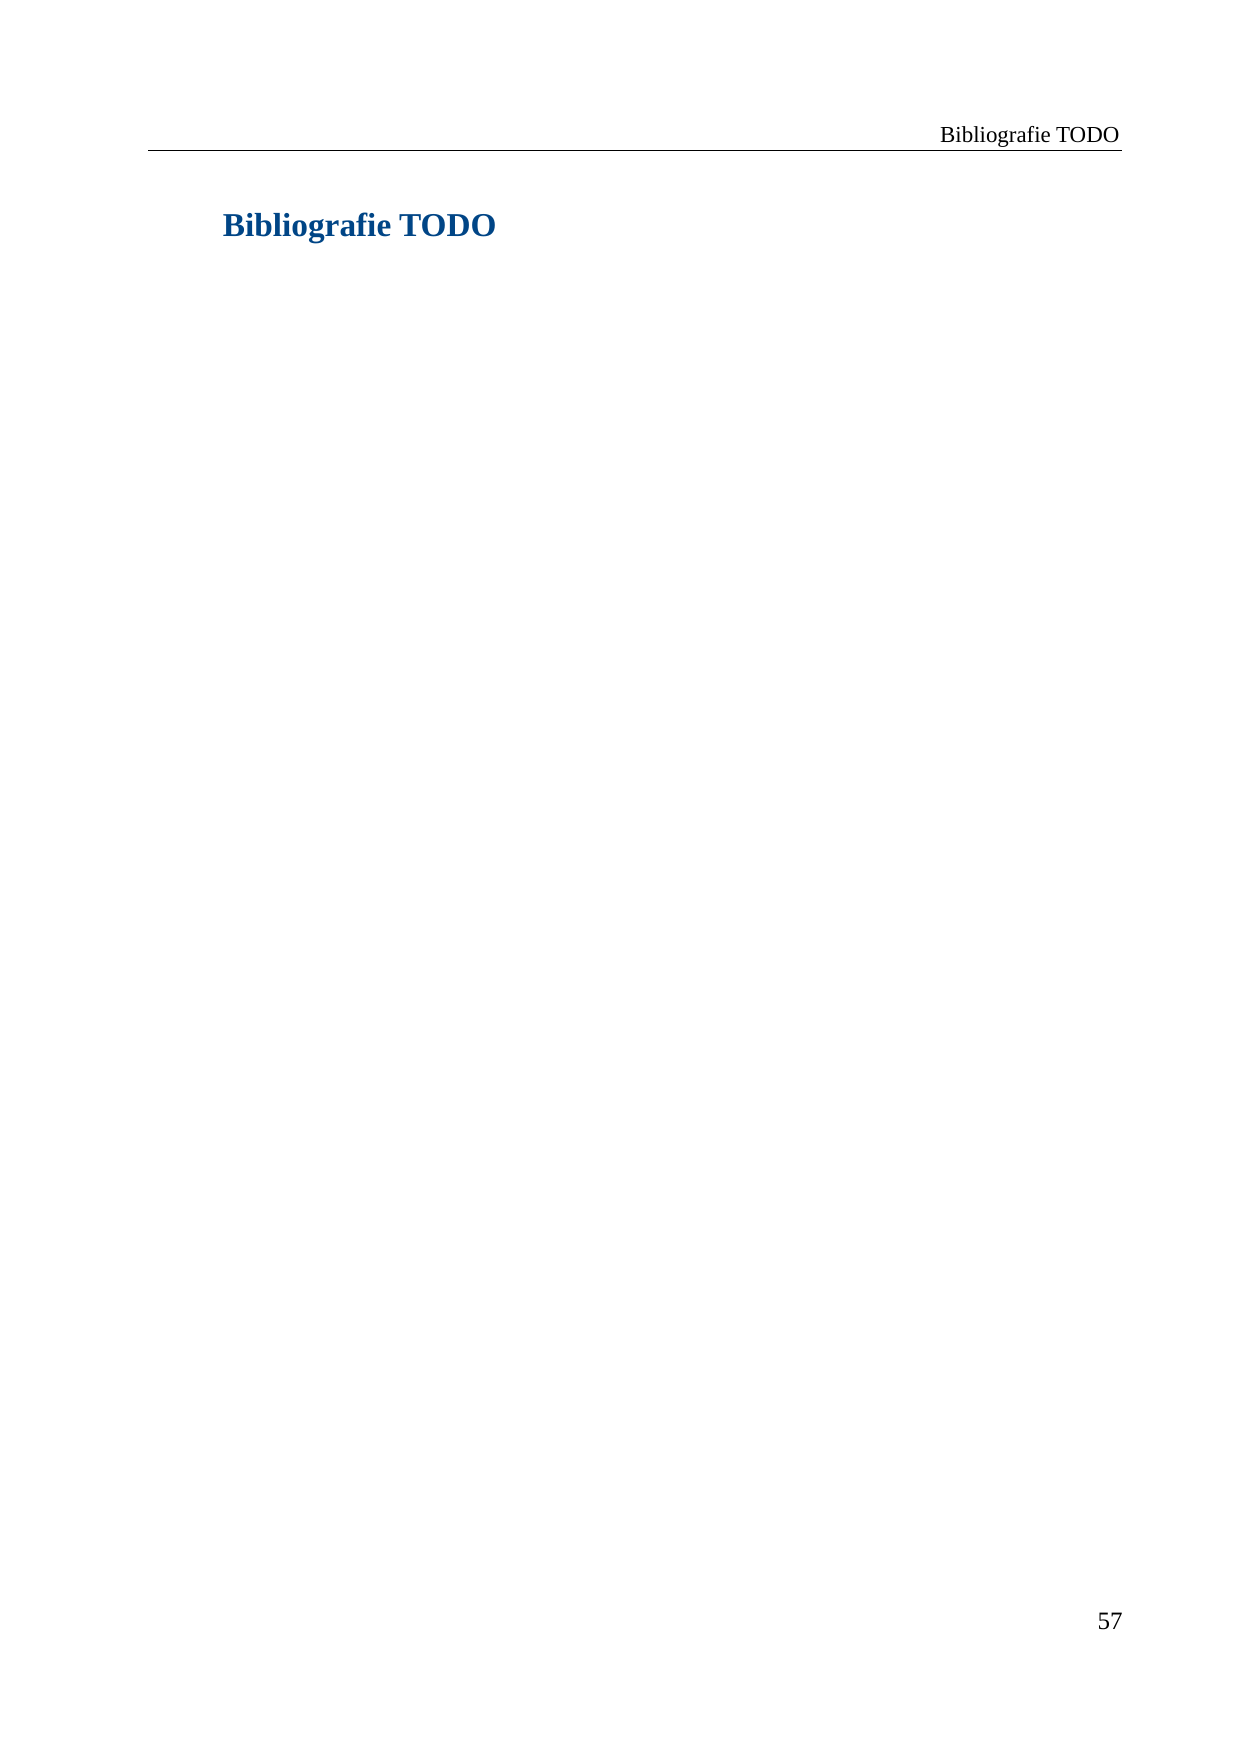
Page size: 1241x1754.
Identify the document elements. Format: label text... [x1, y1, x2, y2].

subtitle Bibliografie TODO [148, 205, 1122, 243]
